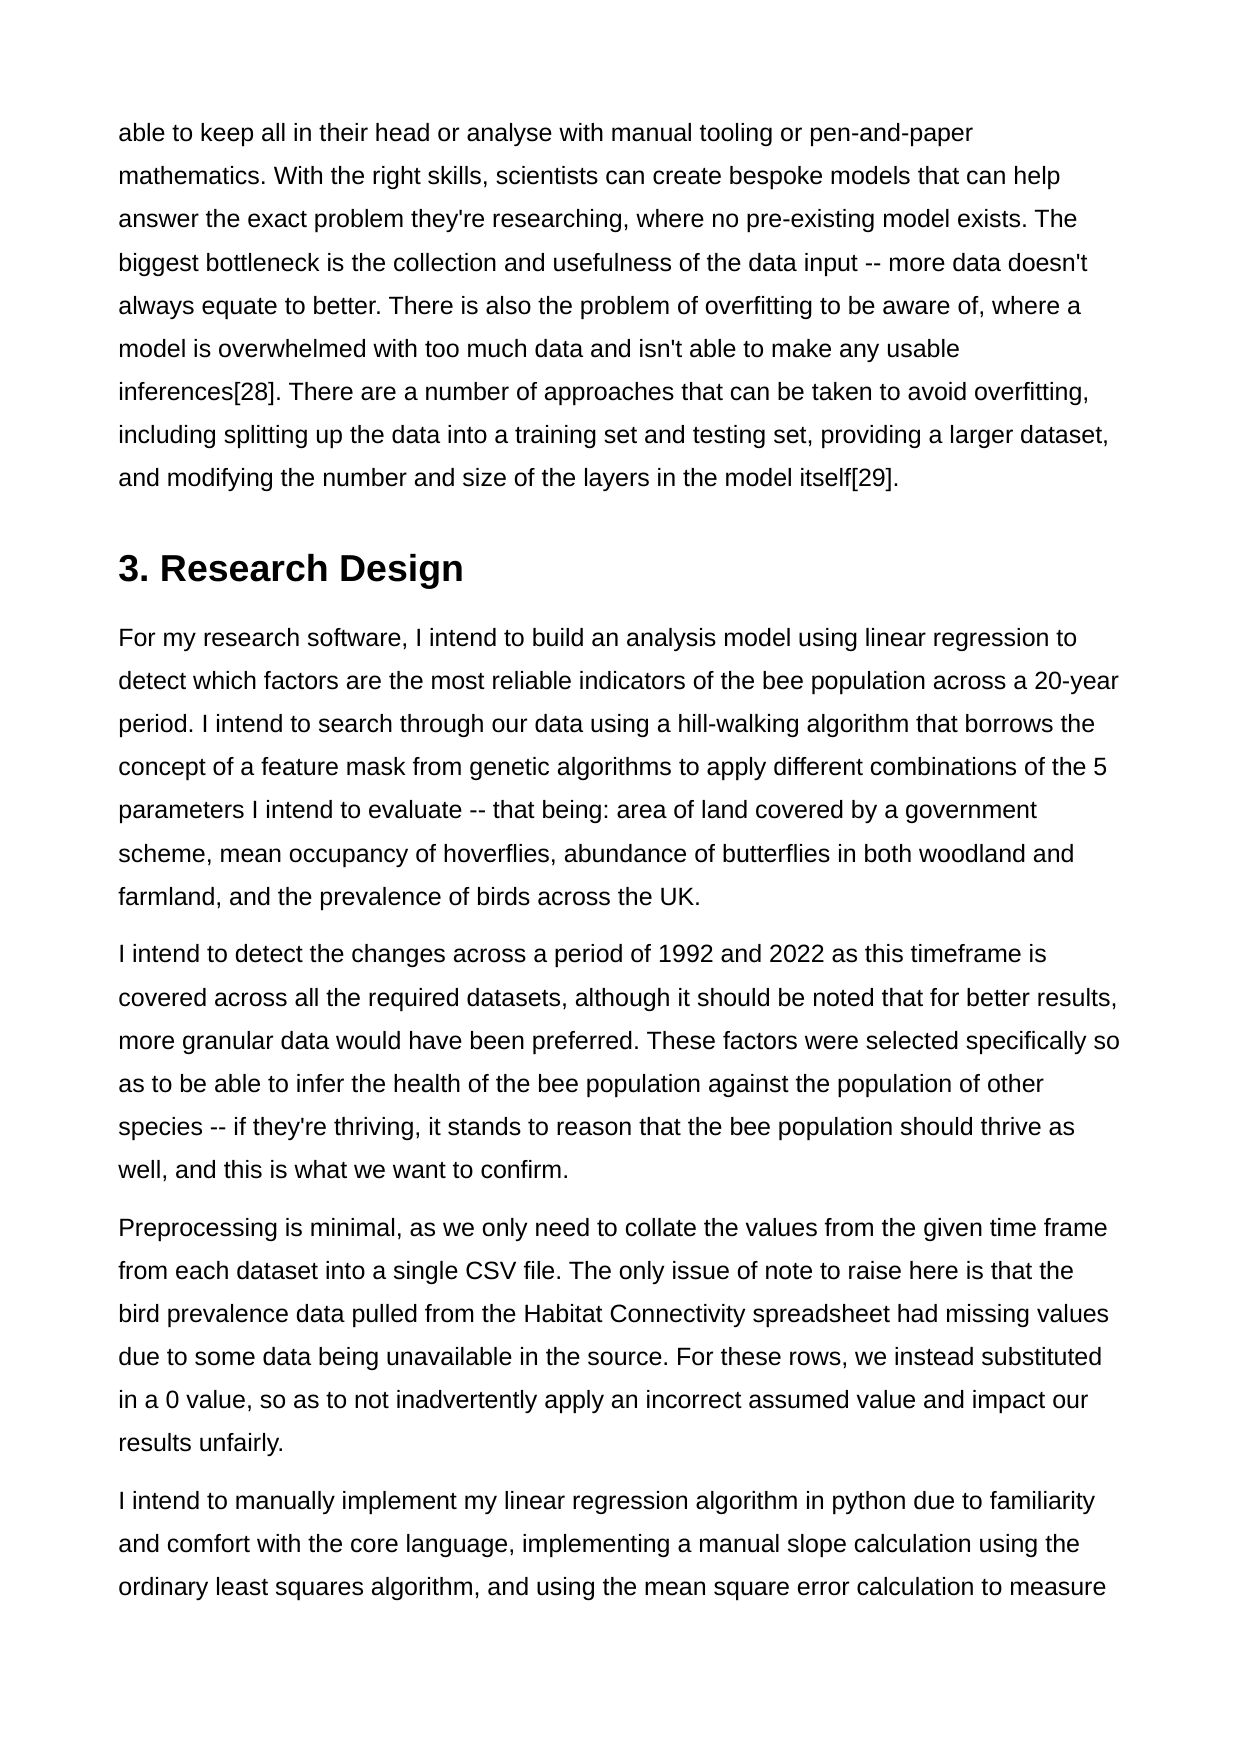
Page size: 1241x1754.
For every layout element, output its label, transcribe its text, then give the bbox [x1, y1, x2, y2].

text For my research software, I intend to build an analysis model using linear regression to detect which factors are the most reliable indicators of the bee population across a 20-year period. I intend to search through our data using a hill-walking algorithm that borrows the concept of a feature mask from genetic algorithms to apply different combinations of the 5 parameters I intend to evaluate -- that being: area of land covered by a government scheme, mean occupancy of hoverflies, abundance of butterflies in both woodland and farmland, and the prevalence of birds across the UK. [118, 623, 1122, 911]
subtitle 3. Research Design [118, 546, 1122, 589]
text I intend to manually implement my linear regression algorithm in python due to familiarity and comfort with the core language, implementing a manual slope calculation using the ordinary least squares algorithm, and using the mean square error calculation to measure [118, 1486, 1122, 1601]
text able to keep all in their head or analyse with manual tooling or pen-and-paper mathematics. With the right skills, scientists can create bespoke models that can help answer the exact problem they're researching, where no pre-existing model exists. The biggest bottleneck is the collection and usefulness of the data input -- more data doesn't always equate to better. There is also the problem of overfitting to be aware of, where a model is overwhelmed with too much data and isn't able to make any usable inferences[28]. There are a number of approaches that can be taken to avoid overfitting, including splitting up the data into a training set and testing set, providing a larger dataset, and modifying the number and size of the layers in the model itself[29]. [118, 118, 1122, 492]
text I intend to detect the changes across a period of 1992 and 2022 as this timeframe is covered across all the required datasets, although it should be noted that for better results, more granular data would have been preferred. These factors were selected specifically so as to be able to infer the health of the bee population against the population of other species -- if they're thriving, it stands to reason that the bee population should thrive as well, and this is what we want to confirm. [118, 939, 1122, 1184]
text Preprocessing is minimal, as we only need to collate the values from the given time frame from each dataset into a single CSV file. The only issue of note to raise here is that the bird prevalence data pulled from the Habitat Connectivity spreadsheet had missing values due to some data being unavailable in the source. For these rows, we instead substituted in a 0 value, so as to not inadvertently apply an incorrect assumed value and impact our results unfairly. [118, 1213, 1122, 1457]
